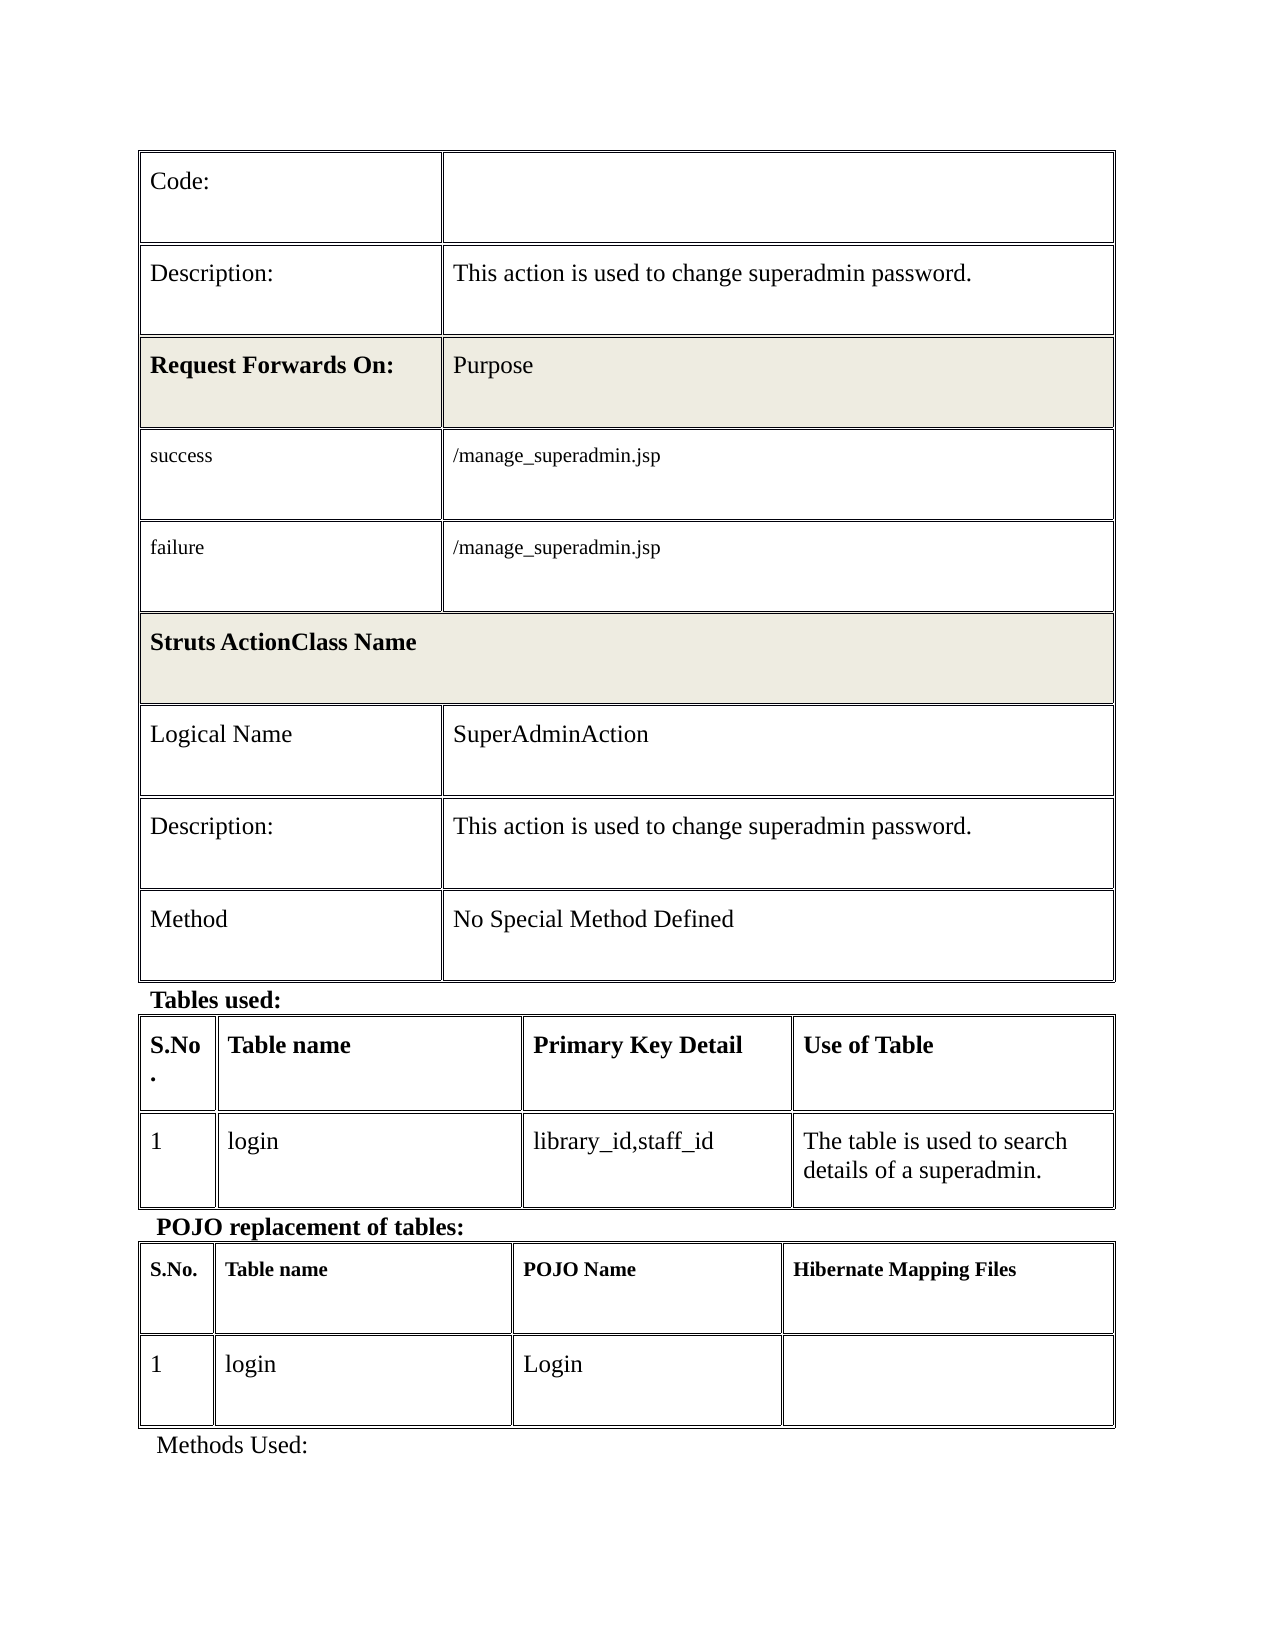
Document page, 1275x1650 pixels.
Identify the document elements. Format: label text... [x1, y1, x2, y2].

text Tables used: [150, 985, 1125, 1014]
text Methods Used: [150, 1430, 1125, 1459]
table_cell /manage_superadmin.jsp [444, 430, 1113, 519]
table_header Table name [216, 1244, 511, 1333]
table_cell No Special Method Defined [444, 891, 1113, 980]
table_header Hibernate Mapping Files [784, 1244, 1113, 1333]
table_cell Logical Name [141, 706, 441, 795]
table_cell 1 [141, 1336, 213, 1425]
text POJO replacement of tables: [150, 1212, 1125, 1241]
table_header Primary Key Detail [524, 1017, 791, 1110]
table_cell /manage_superadmin.jsp [444, 522, 1113, 611]
table_header POJO Name [514, 1244, 781, 1333]
table_cell Login [514, 1336, 781, 1425]
table_cell This action is used to change superadmin password. [444, 246, 1113, 334]
table_cell SuperAdminAction [444, 706, 1113, 795]
table_cell login [216, 1336, 511, 1425]
table_cell Struts ActionClass Name [141, 614, 1113, 703]
table_cell library_id,staff_id [524, 1114, 791, 1207]
table_cell [784, 1336, 1113, 1425]
table_cell Request Forwards On: [141, 338, 441, 427]
table_cell Purpose [444, 338, 1113, 427]
table_cell 1 [141, 1114, 215, 1207]
table_header Use of Table [794, 1017, 1113, 1110]
table_cell failure [141, 522, 441, 611]
table_cell Method [141, 891, 441, 980]
table_cell [444, 153, 1113, 242]
table_cell This action is used to change superadmin password. [444, 799, 1113, 887]
table_header S.No. [141, 1017, 215, 1110]
table_header S.No. [141, 1244, 213, 1333]
table_header Table name [219, 1017, 521, 1110]
table_cell Code: [141, 153, 441, 242]
table_cell Description: [141, 799, 441, 887]
table_cell success [141, 430, 441, 519]
table_cell login [219, 1114, 521, 1207]
table_cell The table is used to search details of a superadmin. [794, 1114, 1113, 1207]
table_cell Description: [141, 246, 441, 334]
